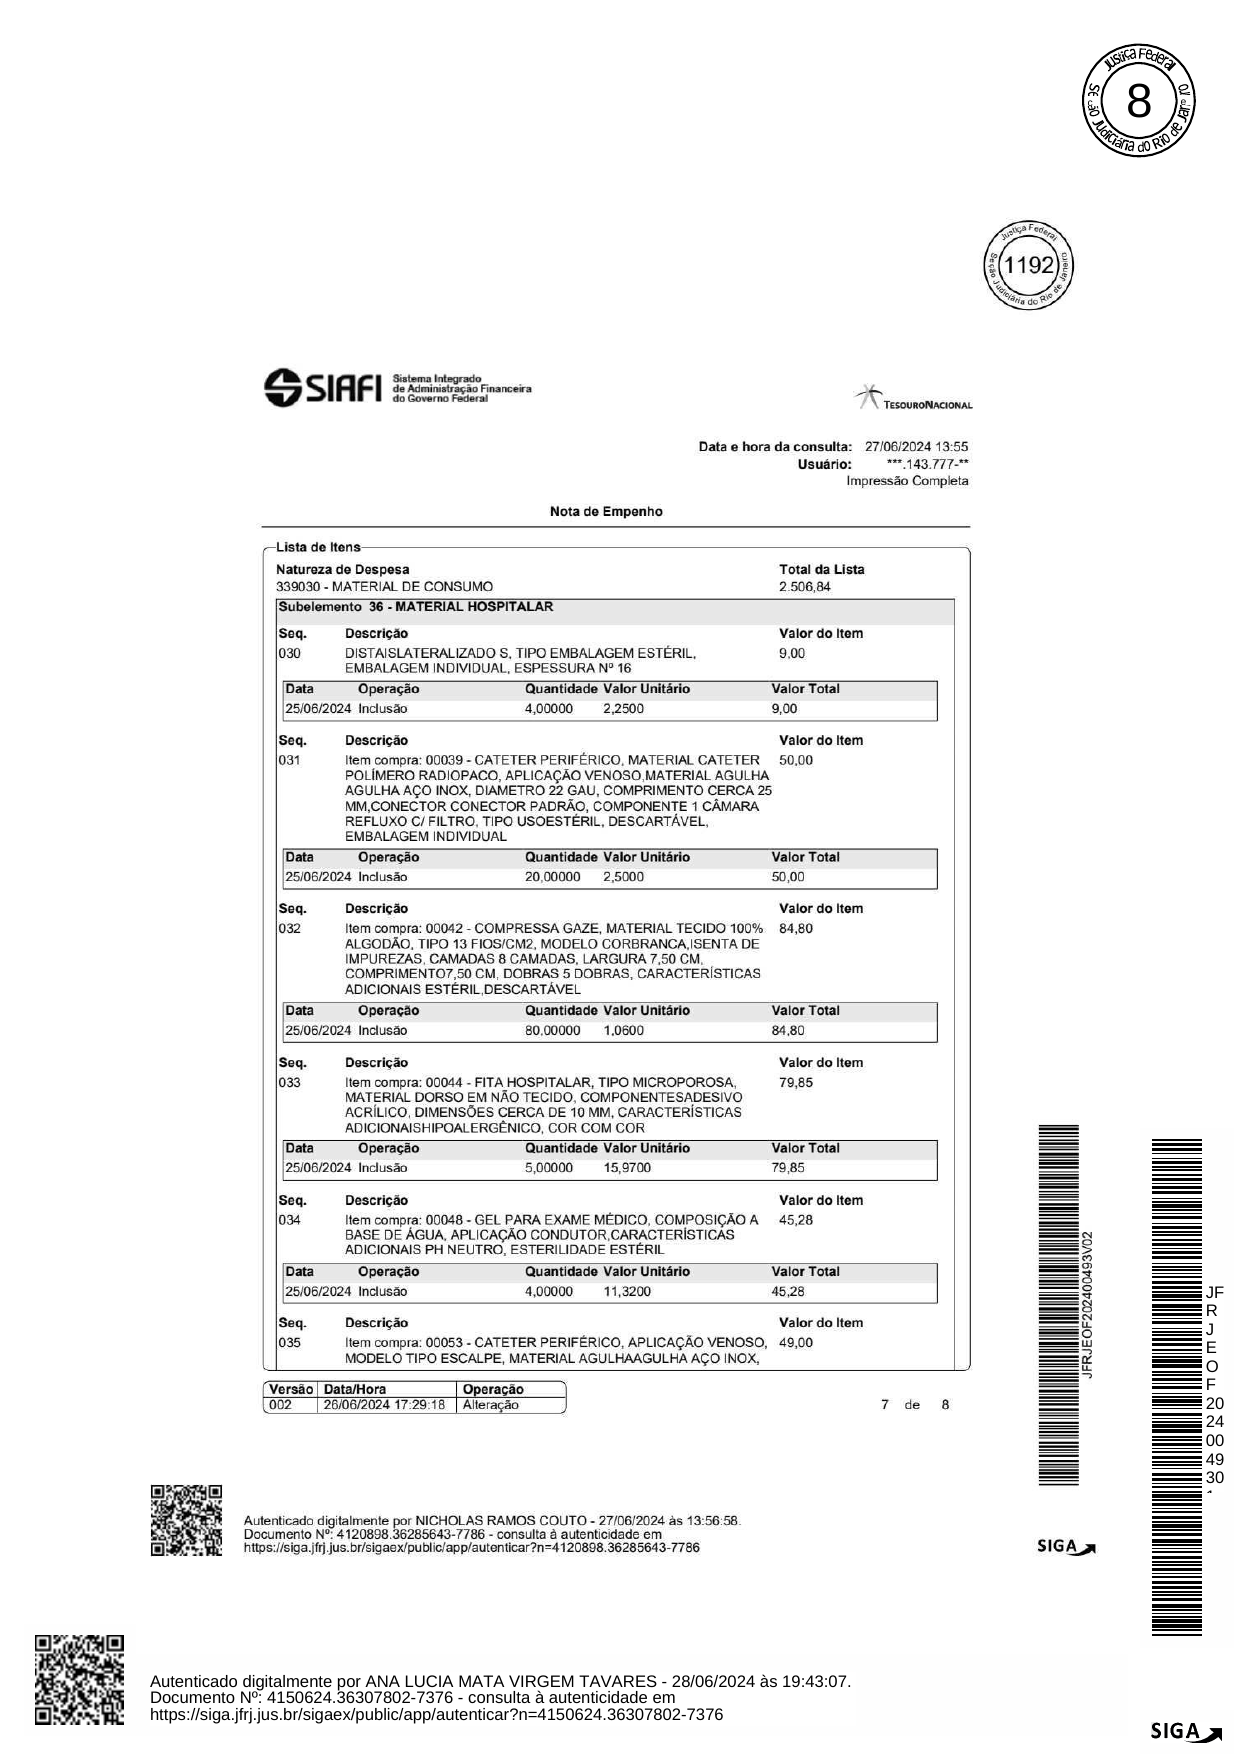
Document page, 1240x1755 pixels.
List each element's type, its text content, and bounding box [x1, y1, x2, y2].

text JFRJEOF20240049301V01 [1206, 1283, 1224, 1492]
text ç [1087, 97, 1100, 106]
text e [1180, 95, 1193, 105]
